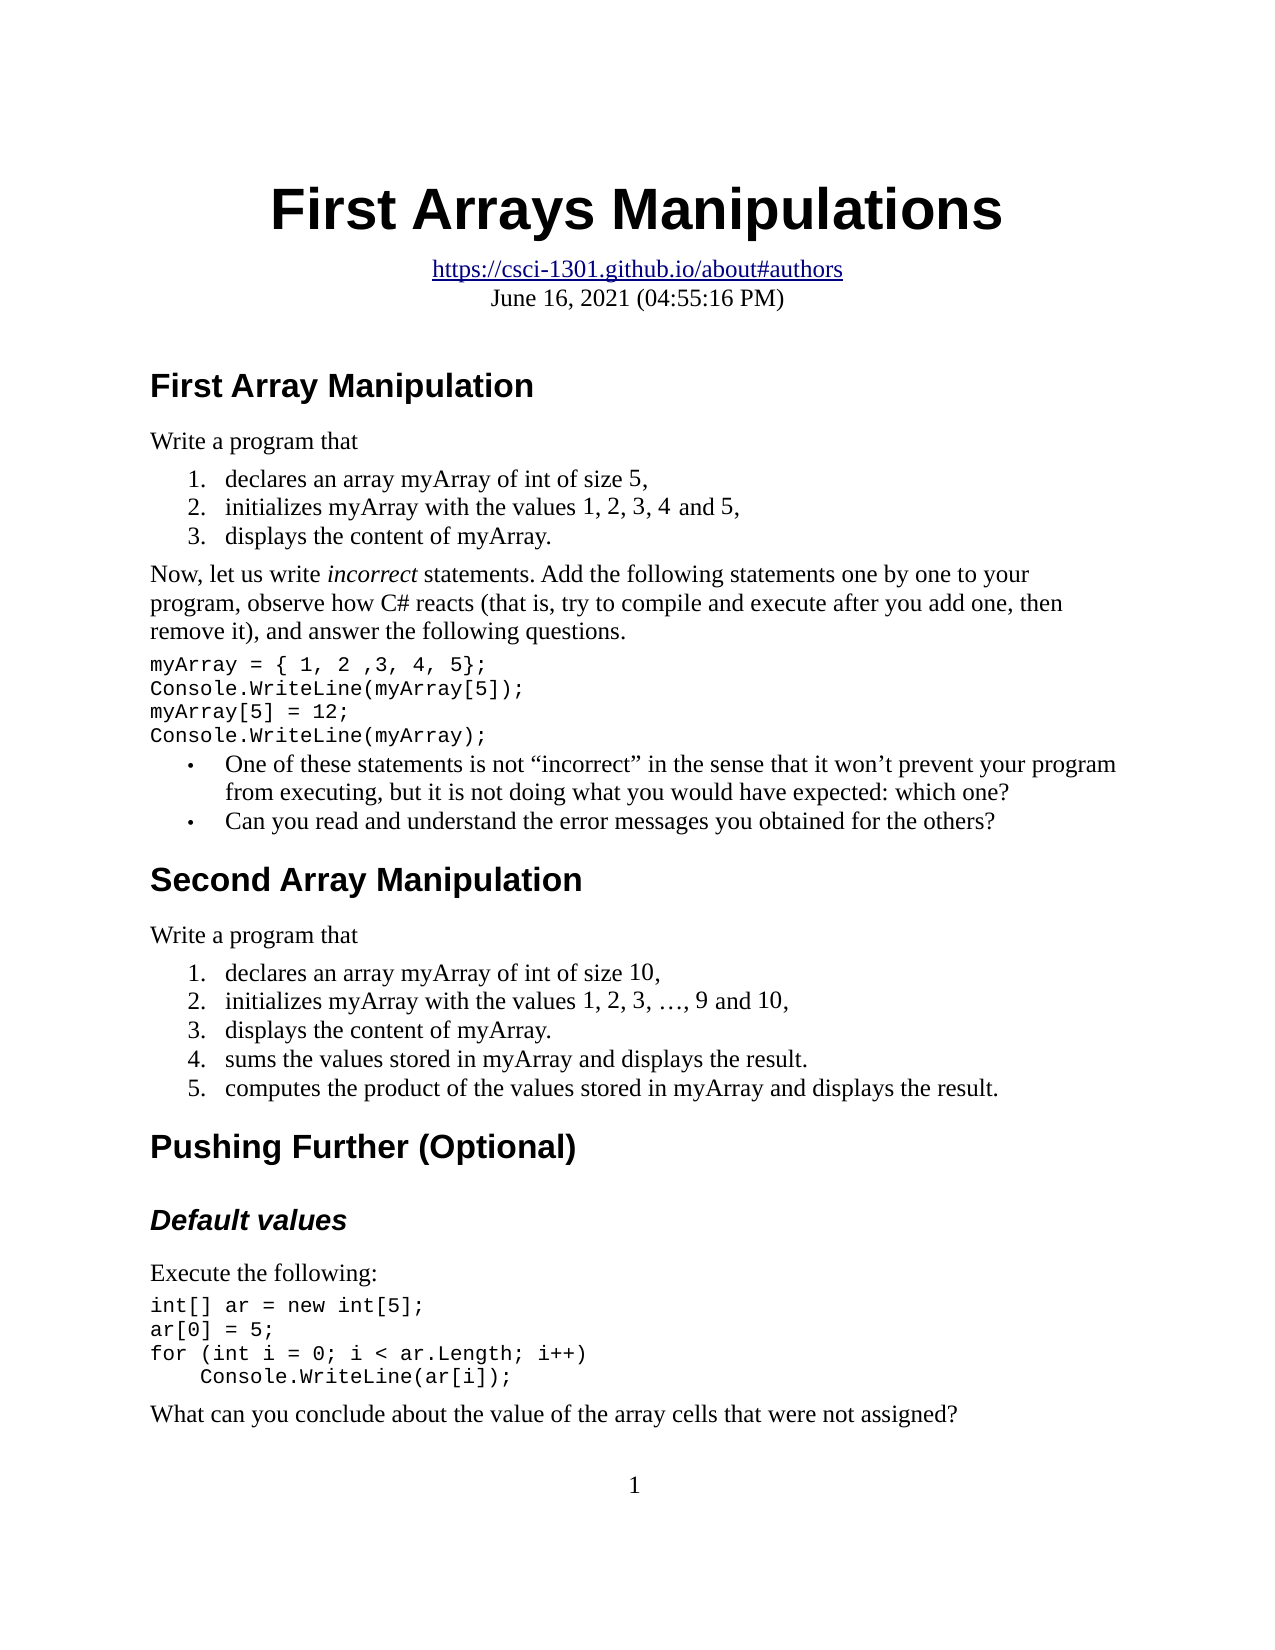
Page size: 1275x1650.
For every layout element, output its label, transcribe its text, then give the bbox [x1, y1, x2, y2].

subtitle Default values [150, 1203, 1125, 1236]
list computes the product of the values stored in myArray and displays the result. [187, 1073, 1125, 1101]
text June 16, 2021 (04:55:16 PM) [150, 283, 1125, 312]
text Console.WriteLine(ar[i]); [150, 1366, 1125, 1390]
text ar[0] = 5; [150, 1319, 1125, 1343]
title First Arrays Manipulations [150, 175, 1125, 242]
list initializes myArray with the values , , , and , [187, 492, 1125, 521]
text for (int i = 0; i < ar.Length; i++) [150, 1343, 1125, 1366]
text Console.WriteLine(myArray[5]); [150, 678, 1125, 701]
text https://csci-1301.github.io/about#authors [150, 254, 1125, 283]
text myArray = { 1, 2 ,3, 4, 5}; [150, 654, 1125, 678]
text myArray[5] = 12; [150, 701, 1125, 725]
text Execute the following: [150, 1258, 1125, 1286]
list declares an array myArray of int of size , [187, 958, 1125, 986]
text int[] ar = new int[5]; [150, 1295, 1125, 1319]
subtitle Pushing Further (Optional) [150, 1126, 1125, 1165]
list displays the content of myArray. [187, 521, 1125, 550]
subtitle First Array Manipulation [150, 366, 1125, 404]
text Now, let us write incorrect statements. Add the following statements one by one to your program, observe how C# reacts (that is, try to compile and execute after you add one, then remove it), and answer the following questions. [150, 559, 1125, 645]
list declares an array myArray of int of size , [187, 464, 1125, 492]
list sums the values stored in myArray and displays the result. [187, 1044, 1125, 1073]
list displays the content of myArray. [187, 1015, 1125, 1044]
list One of these statements is not “incorrect” in the sense that it won’t prevent your program from executing, but it is not doing what you would have expected: which one? [187, 749, 1125, 806]
text Console.WriteLine(myArray); [150, 725, 1125, 749]
list Can you read and understand the error messages you obtained for the others? [187, 806, 1125, 835]
text What can you conclude about the value of the array cells that were not assigned? [150, 1399, 1125, 1428]
text Write a program that [150, 426, 1125, 455]
list initializes myArray with the values , , , …, and , [187, 986, 1125, 1015]
subtitle Second Array Manipulation [150, 860, 1125, 898]
text Write a program that [150, 920, 1125, 949]
